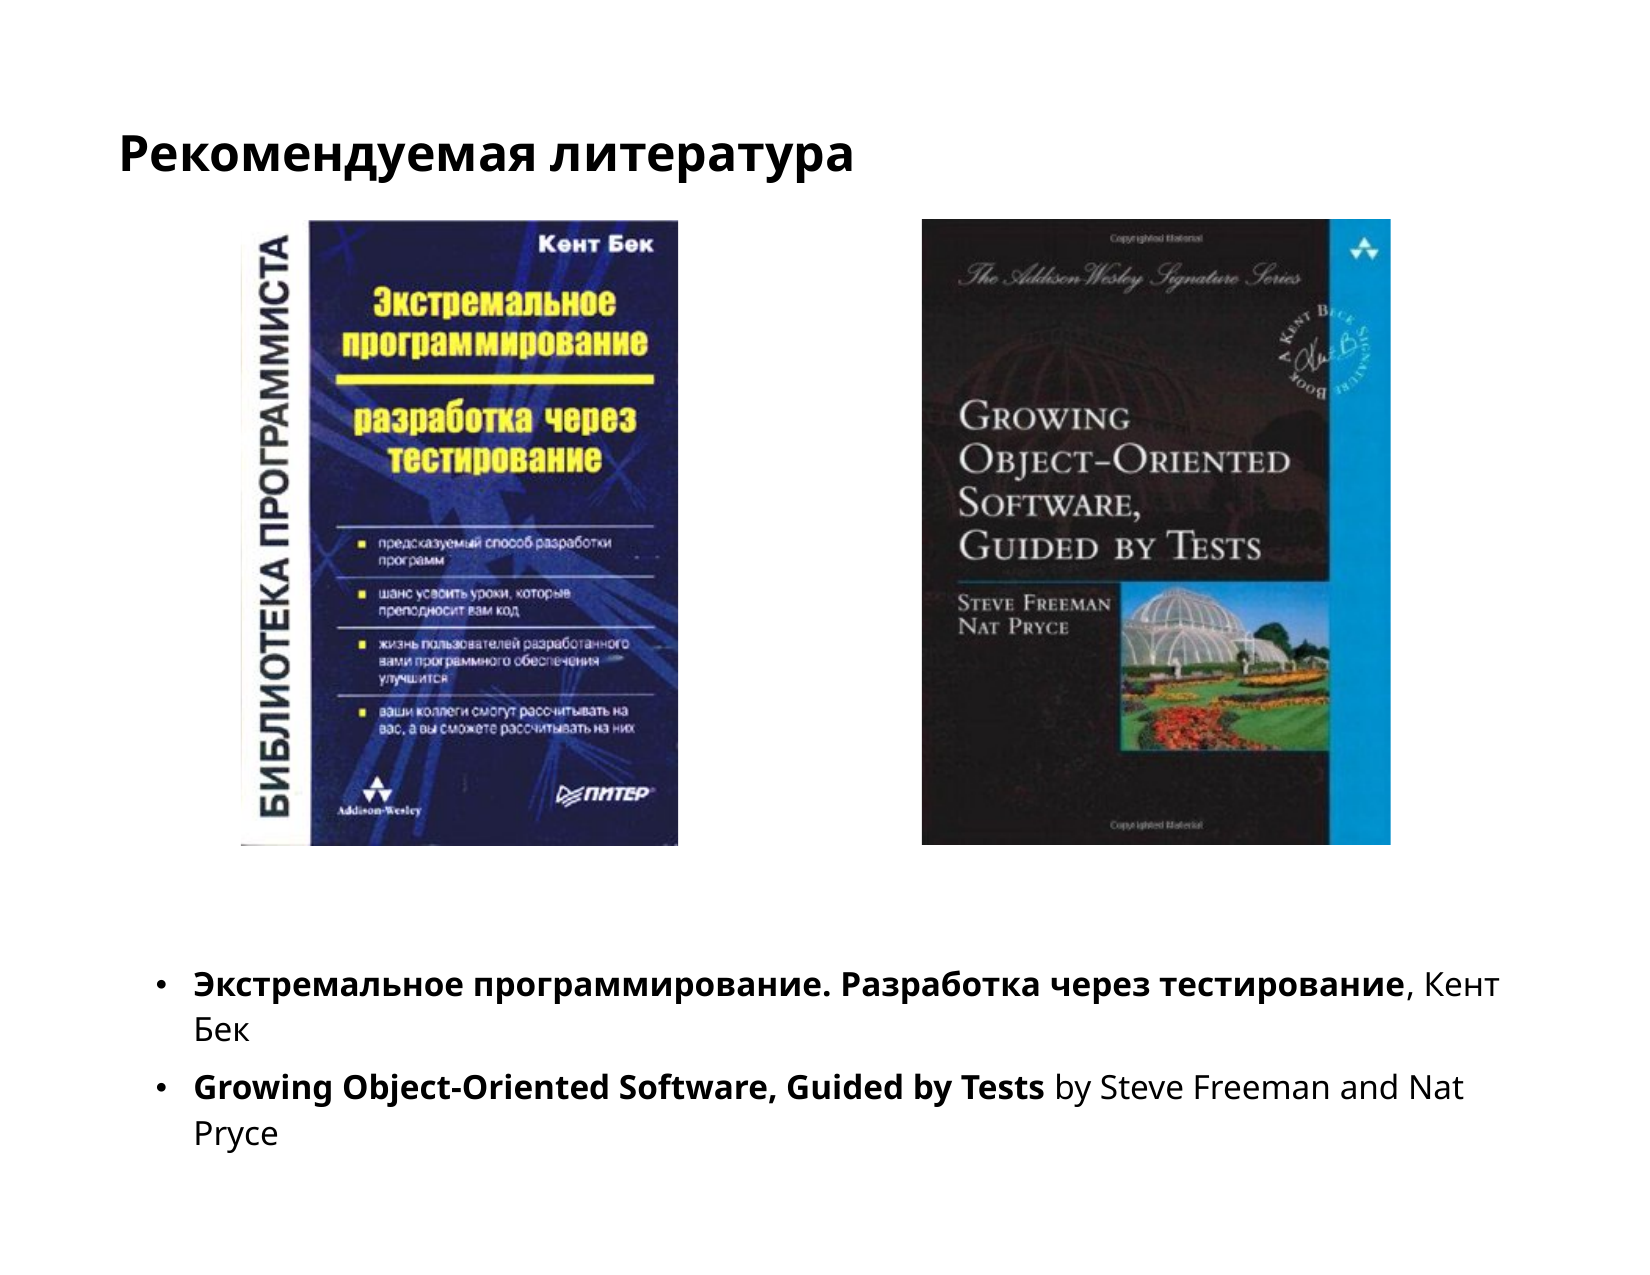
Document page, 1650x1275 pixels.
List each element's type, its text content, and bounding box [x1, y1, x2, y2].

picture [1359, 363, 1366, 369]
picture [1341, 332, 1359, 355]
picture [1341, 383, 1349, 390]
picture [1350, 236, 1378, 259]
list Growing Object-Oriented Software, Guided by Tests by Steve Freeman and Nat Pryce [156, 1064, 1532, 1155]
picture [921, 219, 1335, 845]
picture [1346, 316, 1353, 324]
picture [240, 220, 679, 846]
picture [1358, 327, 1367, 351]
picture [1362, 354, 1369, 361]
list Экстремальное программирование. Разработка через тестирование, Кент Бек [156, 961, 1532, 1052]
subtitle Рекомендуемая литература [118, 118, 1532, 186]
